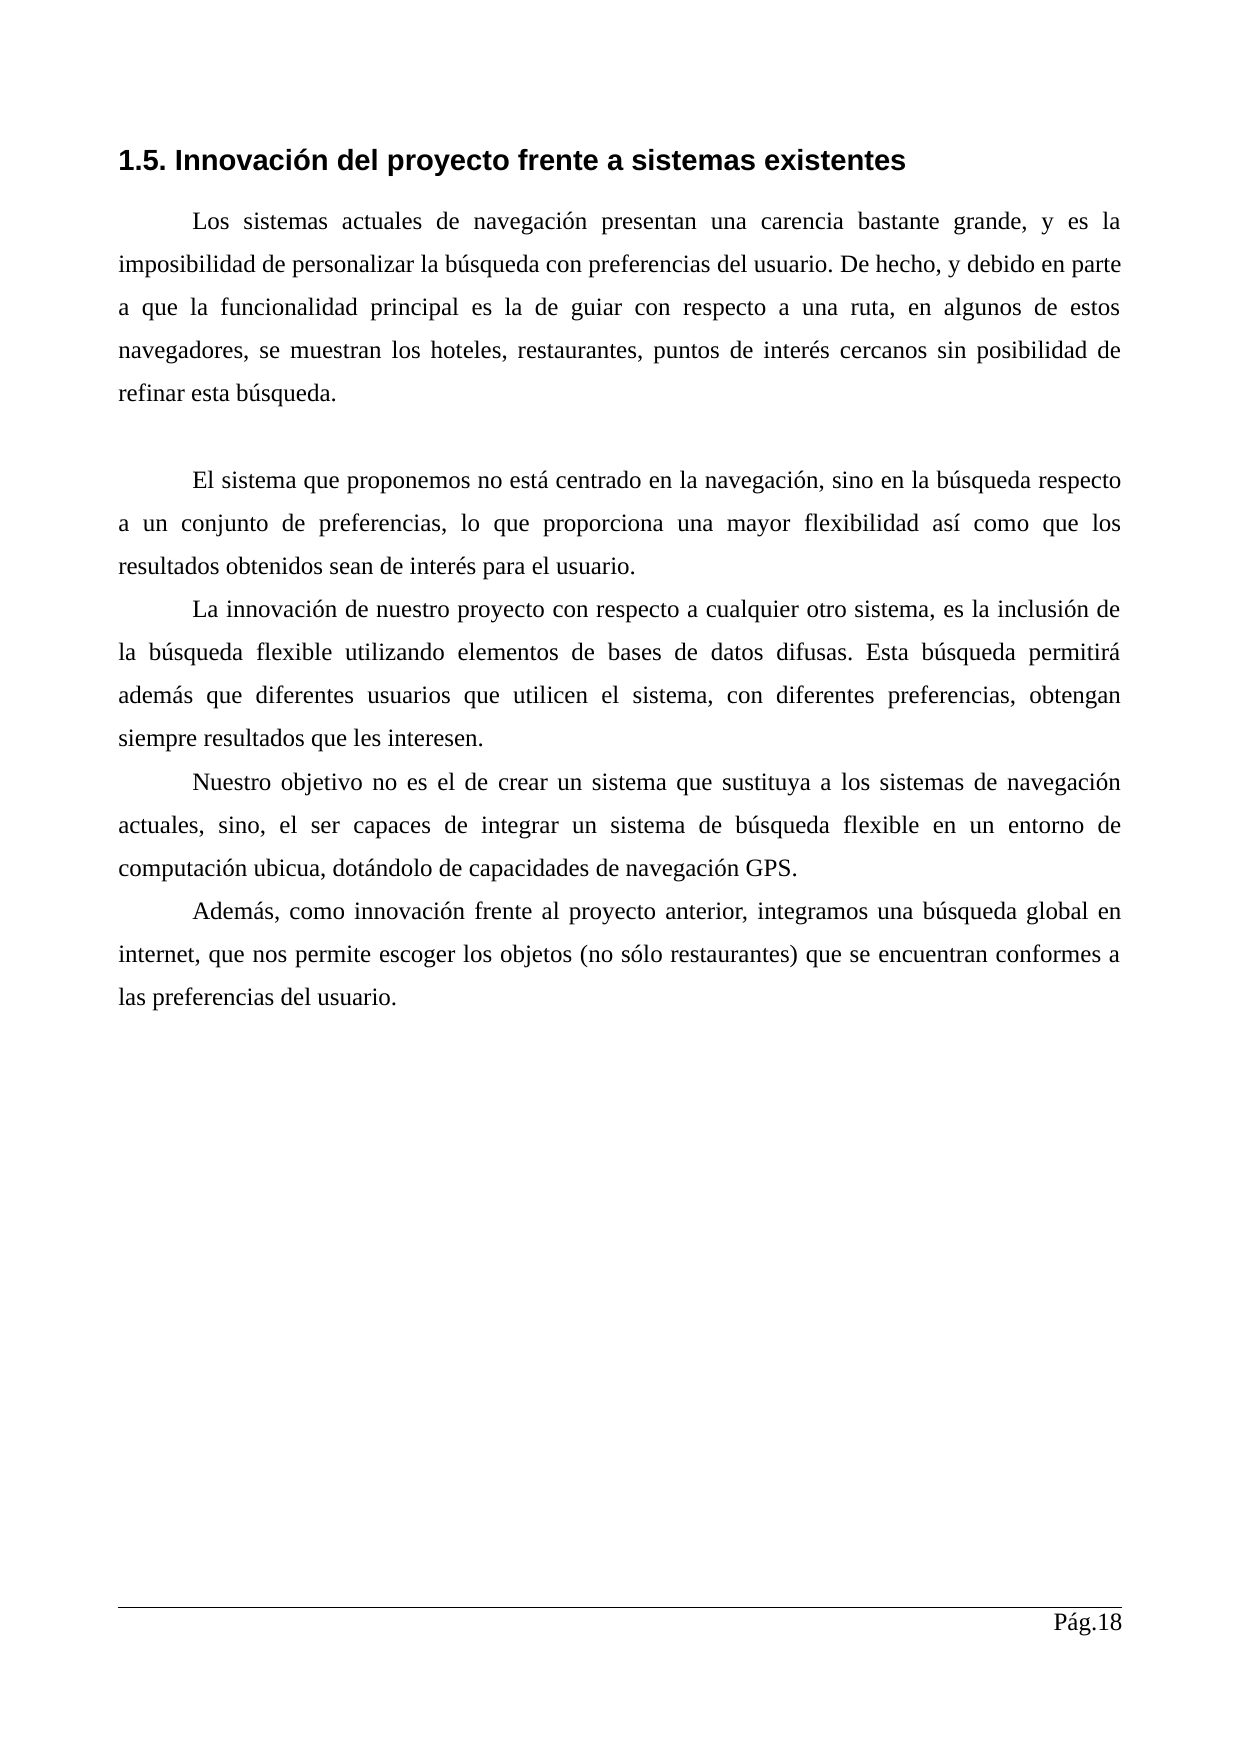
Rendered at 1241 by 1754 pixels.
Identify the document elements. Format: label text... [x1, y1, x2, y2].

text Nuestro objetivo no es el de crear un sistema que sustituya a los sistemas de navegación actuales, sino, el ser capaces de integrar un sistema de búsqueda flexible en un entorno de computación ubicua, dotándolo de capacidades de navegación GPS. [118, 767, 1122, 882]
text El sistema que proponemos no está centrado en la navegación, sino en la búsqueda respecto a un conjunto de preferencias, lo que proporciona una mayor flexibilidad así como que los resultados obtenidos sean de interés para el usuario. [118, 465, 1122, 580]
text 1.5. Innovación del proyecto frente a sistemas existentes [118, 143, 1122, 177]
text Los sistemas actuales de navegación presentan una carencia bastante grande, y es la imposibilidad de personalizar la búsqueda con preferencias del usuario. De hecho, y debido en parte a que la funcionalidad principal es la de guiar con respecto a una ruta, en algunos de estos navegadores, se muestran los hoteles, restaurantes, puntos de interés cercanos sin posibilidad de refinar esta búsqueda. [118, 206, 1122, 407]
text La innovación de nuestro proyecto con respecto a cualquier otro sistema, es la inclusión de la búsqueda flexible utilizando elementos de bases de datos difusas. Esta búsqueda permitirá además que diferentes usuarios que utilicen el sistema, con diferentes preferencias, obtengan siempre resultados que les interesen. [118, 594, 1122, 752]
text Además, como innovación frente al proyecto anterior, integramos una búsqueda global en internet, que nos permite escoger los objetos (no sólo restaurantes) que se encuentran conformes a las preferencias del usuario. [118, 896, 1122, 1011]
